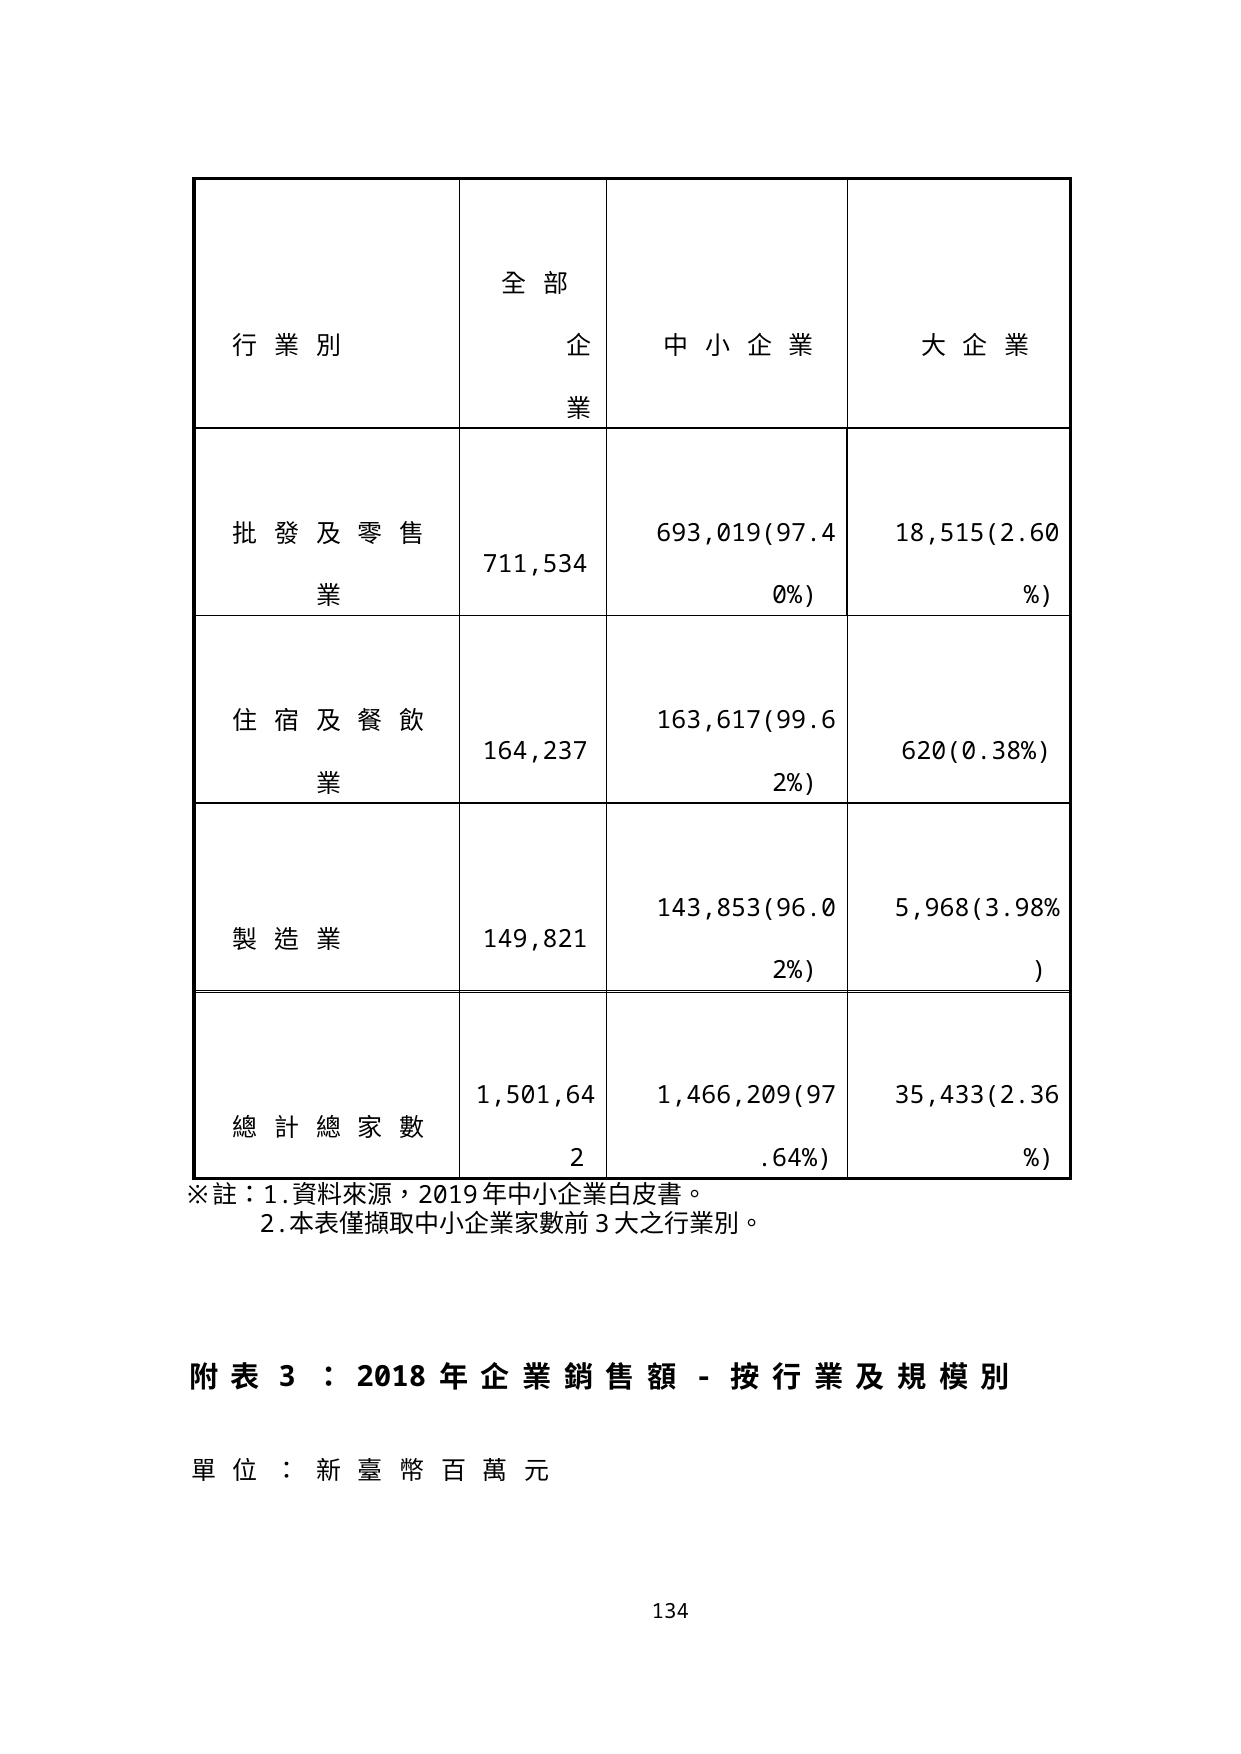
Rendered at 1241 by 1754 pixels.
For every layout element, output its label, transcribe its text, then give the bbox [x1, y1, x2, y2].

text 附表3：2018年企業銷售額-按行業及規模別 單位：新臺幣百萬元 [183, 1302, 1081, 1490]
table_cell 住宿及餐飲業 [196, 616, 459, 802]
table_cell 1,501,642 [460, 993, 606, 1177]
table_header 全部企業 [460, 180, 606, 427]
table_cell 149,821 [460, 804, 606, 990]
text ※註：1.資料來源，2019年中小企業白皮書。 [183, 1180, 1058, 1209]
text 2.本表僅擷取中小企業家數前3大之行業別。 [259, 1209, 1058, 1239]
table_cell 18,515(2.60%) [848, 429, 1069, 615]
table_cell 693,019(97.40%) [607, 429, 846, 615]
table_cell 1,466,209(97.64%) [607, 993, 847, 1177]
table_cell 5,968(3.98%) [848, 804, 1069, 990]
table_cell 711,534 [460, 429, 606, 615]
table_cell 143,853(96.02%) [607, 804, 847, 990]
table_cell 總計總家數 [196, 993, 459, 1177]
table_cell 620(0.38%) [848, 616, 1069, 802]
table_header 行業別 [196, 180, 459, 427]
table_cell 製造業 [196, 804, 459, 990]
table_cell 164,237 [460, 616, 606, 802]
table_cell 163,617(99.62%) [607, 616, 847, 802]
table_cell 批發及零售業 [196, 429, 459, 615]
table_header 中小企業 [607, 180, 847, 427]
table_header 大企業 [848, 180, 1069, 427]
table_cell 35,433(2.36%) [848, 993, 1069, 1177]
